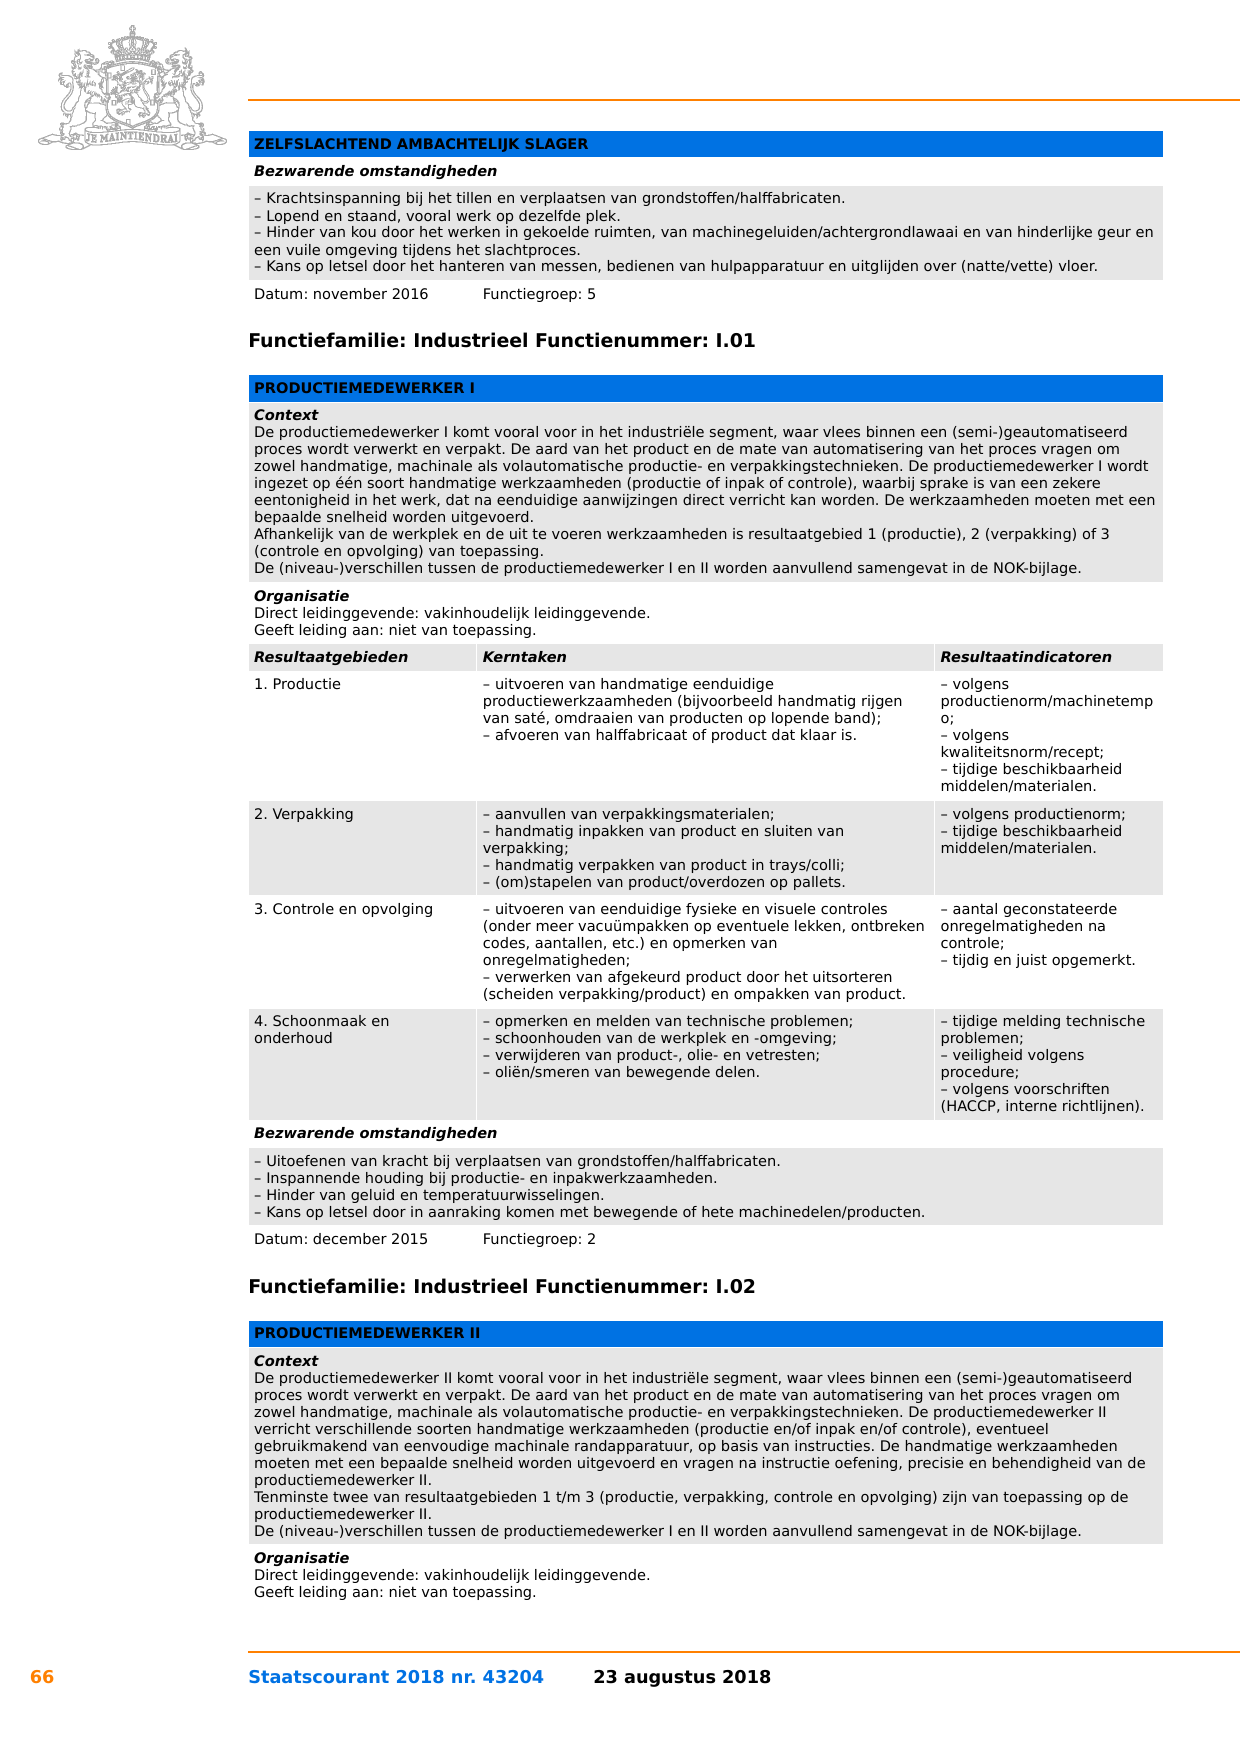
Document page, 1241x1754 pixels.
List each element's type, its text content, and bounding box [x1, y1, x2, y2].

table_header PRODUCTIEMEDEWERKER II [249, 1321, 1163, 1347]
table_cell – volgens productienorm; – tijdige beschikbaarheid middelen/materialen. [935, 801, 1163, 895]
table_cell 2. Verpakking [249, 801, 476, 895]
table_cell Functiegroep: 5 [477, 281, 1163, 307]
table_header PRODUCTIEMEDEWERKER I [249, 375, 1163, 402]
table_cell Context De productiemedewerker I komt vooral voor in het industriële segment, waar vlees binnen een (semi-)geautomatiseerd proces wordt verwerkt en verpakt. De aard van het product en de mate van automatisering van het proces vragen om zowel handmatige, machinale als volautomatische productie- en verpakkingstechnieken. De productiemedewerker I wordt ingezet op één soort handmatige werkzaamheden (productie of inpak of controle), waarbij sprake is van een zekere eentonigheid in het werk, dat na eenduidige aanwijzingen direct verricht kan worden. De werkzaamheden moeten met een bepaalde snelheid worden uitgevoerd. Afhankelijk van de werkplek en de uit te voeren werkzaamheden is resultaatgebied 1 (productie), 2 (verpakking) of 3 (controle en opvolging) van toepassing. De (niveau-)verschillen tussen de productiemedewerker I en II worden aanvullend samengevat in de NOK-bijlage. [249, 403, 1163, 582]
table_cell – aantal geconstateerde onregelmatigheden na controle; – tijdig en juist opgemerkt. [935, 896, 1163, 1007]
table_cell – Krachtsinspanning bij het tillen en verplaatsen van grondstoffen/halffabricaten. – Lopend en staand, vooral werk op dezelfde plek. – Hinder van kou door het werken in gekoelde ruimten, van machinegeluiden/achtergrondlawaai en van hinderlijke geur en een vuile omgeving tijdens het slachtproces. – Kans op letsel door het hanteren van messen, bedienen van hulpapparatuur en uitglijden over (natte/vette) vloer. [249, 186, 1163, 280]
table_cell Context De productiemedewerker II komt vooral voor in het industriële segment, waar vlees binnen een (semi-)geautomatiseerd proces wordt verwerkt en verpakt. De aard van het product en de mate van automatisering van het proces vragen om zowel handmatige, machinale als volautomatische productie- en verpakkingstechnieken. De productiemedewerker II verricht verschillende soorten handmatige werkzaamheden (productie en/of inpak en/of controle), eventueel gebruikmakend van eenvoudige machinale randapparatuur, op basis van instructies. De handmatige werkzaamheden moeten met een bepaalde snelheid worden uitgevoerd en vragen na instructie oefening, precisie en behendigheid van de productiemedewerker II. Tenminste twee van resultaatgebieden 1 t/m 3 (productie, verpakking, controle en opvolging) zijn van toepassing op de productiemedewerker II. De (niveau-)verschillen tussen de productiemedewerker I en II worden aanvullend samengevat in de NOK-bijlage. [249, 1348, 1163, 1544]
table_cell – Uitoefenen van kracht bij verplaatsen van grondstoffen/halffabricaten. – Inspannende houding bij productie- en inpakwerkzaamheden. – Hinder van geluid en temperatuurwisselingen. – Kans op letsel door in aanraking komen met bewegende of hete machinedelen/producten. [249, 1148, 1163, 1225]
table_cell – volgens productienorm/machinetempo; – volgens kwaliteitsnorm/recept; – tijdige beschikbaarheid middelen/materialen. [935, 672, 1163, 800]
table_cell 1. Productie [249, 672, 476, 800]
subtitle Functiefamilie: Industrieel Functienummer: I.01 [248, 330, 1163, 352]
table_cell 4. Schoonmaak en onderhoud [249, 1009, 476, 1120]
subtitle Functiefamilie: Industrieel Functienummer: I.02 [248, 1276, 1163, 1298]
table_cell Functiegroep: 2 [477, 1226, 1163, 1253]
table_header ZELFSLACHTEND AMBACHTELIJK SLAGER [249, 131, 1163, 157]
table_cell Organisatie Direct leidinggevende: vakinhoudelijk leidinggevende. Geeft leiding aan: niet van toepassing. [249, 1545, 1163, 1606]
picture [38, 25, 227, 150]
table_cell – aanvullen van verpakkingsmaterialen; – handmatig inpakken van product en sluiten van verpakking; – handmatig verpakken van product in trays/colli; – (om)stapelen van product/overdozen op pallets. [477, 801, 934, 895]
table_cell Bezwarende omstandigheden [249, 158, 1163, 185]
table_cell Resultaatgebieden [249, 644, 476, 671]
table_cell – uitvoeren van handmatige eenduidige productiewerkzaamheden (bijvoorbeeld handmatig rijgen van saté, omdraaien van producten op lopende band); – afvoeren van halffabricaat of product dat klaar is. [477, 672, 934, 800]
table_cell – tijdige melding technische problemen; – veiligheid volgens procedure; – volgens voorschriften (HACCP, interne richtlijnen). [935, 1009, 1163, 1120]
table_cell Datum: december 2015 [249, 1226, 476, 1253]
table_cell Kerntaken [477, 644, 934, 671]
table_cell Resultaatindicatoren [935, 644, 1163, 671]
table_cell Bezwarende omstandigheden [249, 1121, 1163, 1147]
table_cell Organisatie Direct leidinggevende: vakinhoudelijk leidinggevende. Geeft leiding aan: niet van toepassing. [249, 583, 1163, 643]
table_cell – uitvoeren van eenduidige fysieke en visuele controles (onder meer vacuümpakken op eventuele lekken, ontbreken codes, aantallen, etc.) en opmerken van onregelmatigheden; – verwerken van afgekeurd product door het uitsorteren (scheiden verpakking/product) en ompakken van product. [477, 896, 934, 1007]
table_cell – opmerken en melden van technische problemen; – schoonhouden van de werkplek en -omgeving; – verwijderen van product-, olie- en vetresten; – oliën/smeren van bewegende delen. [477, 1009, 934, 1120]
table_cell Datum: november 2016 [249, 281, 476, 307]
table_cell 3. Controle en opvolging [249, 896, 476, 1007]
